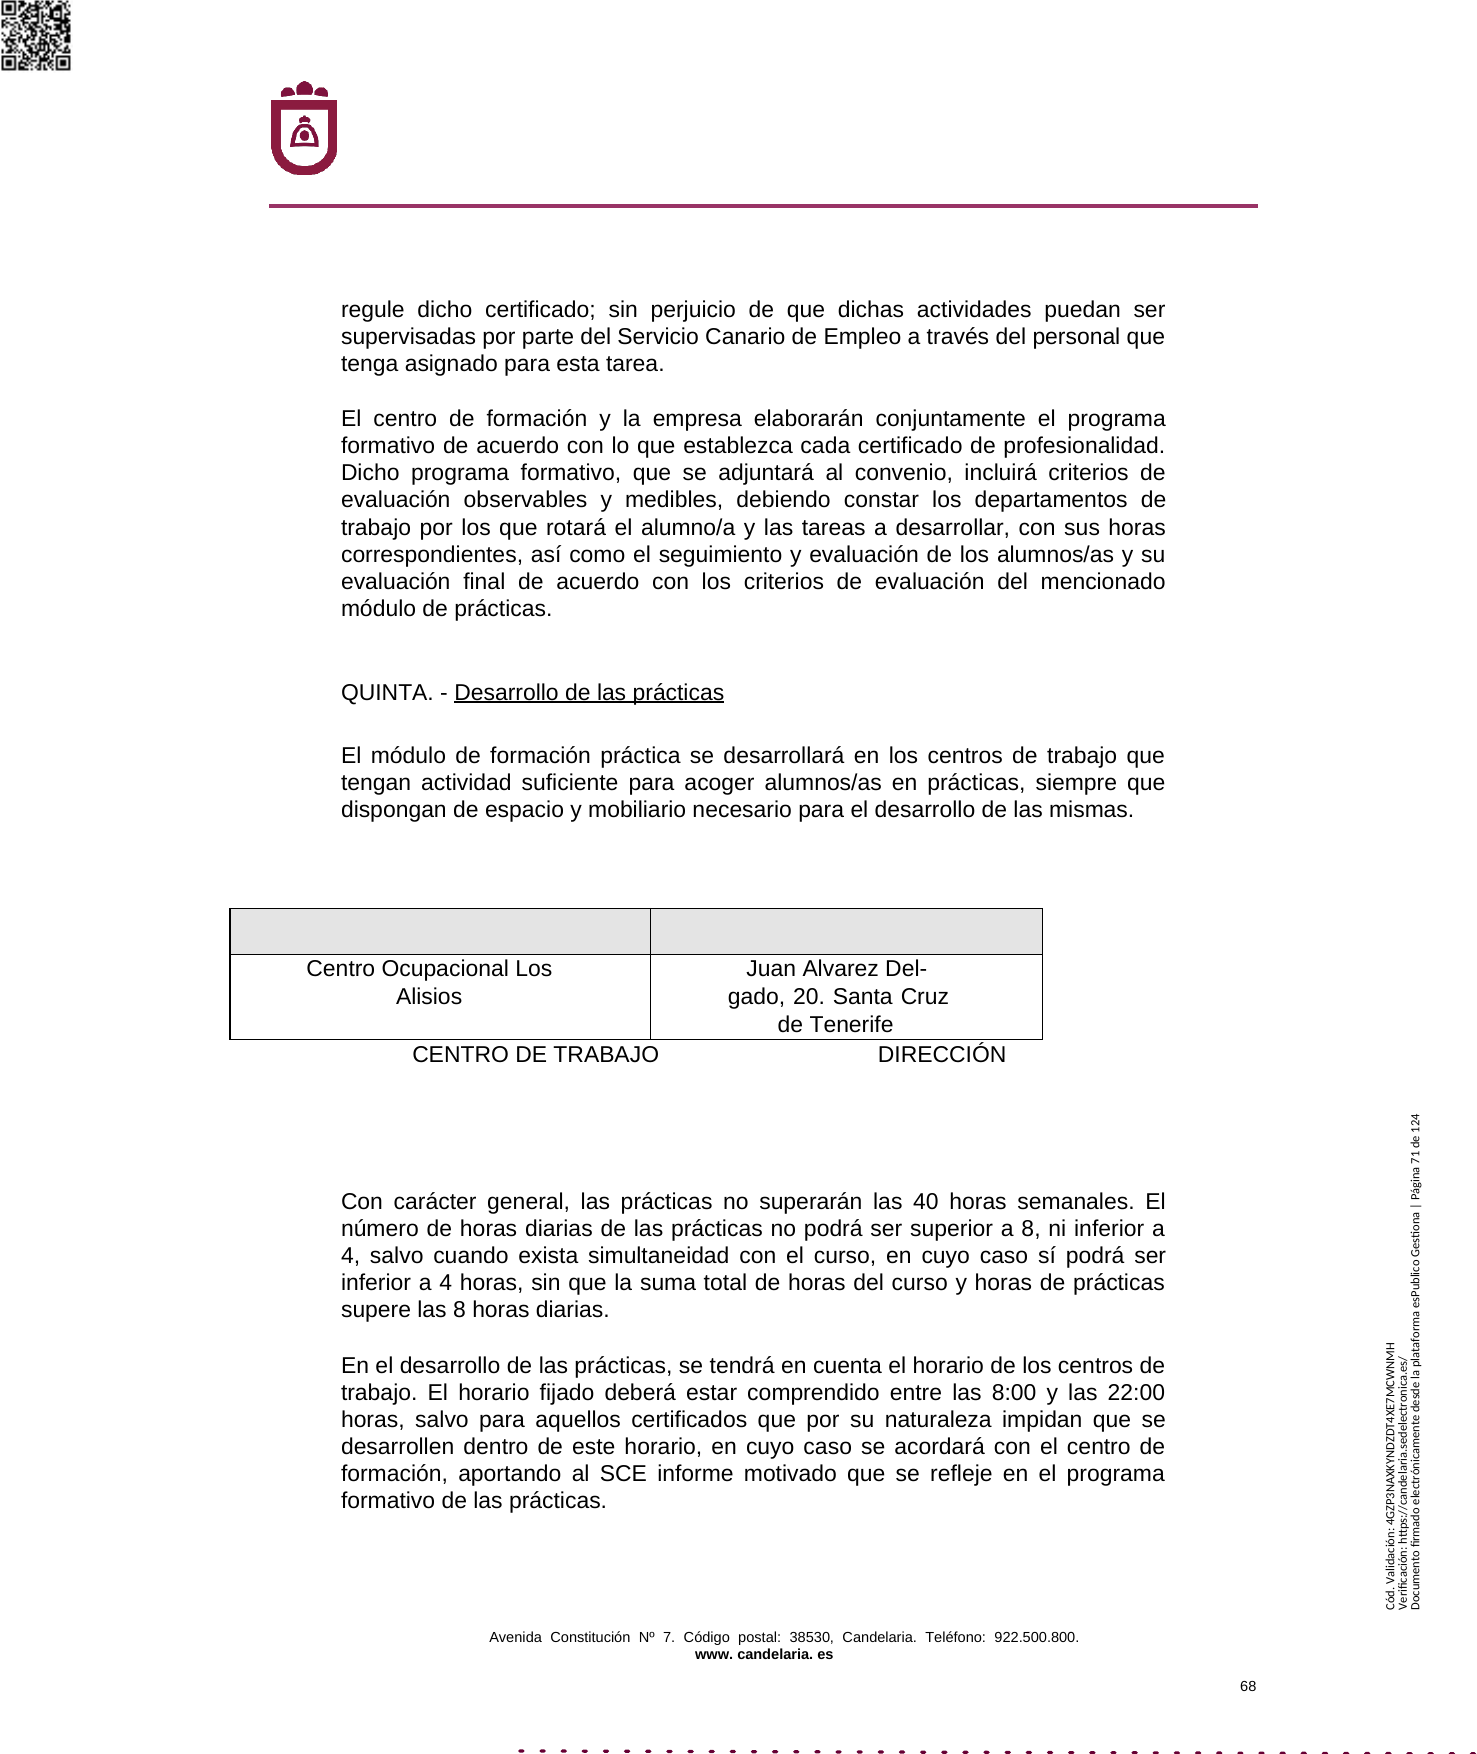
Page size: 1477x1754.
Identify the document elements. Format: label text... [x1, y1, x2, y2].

table_header [231, 909, 650, 954]
text En el desarrollo de las prácticas, se tendrá en cuenta el horario de los centros de trabajo. El horario fijado deberá estar comprendido entre las 8:00 y las 22:00 horas, salvo para aquellos certificados que por su naturaleza impidan que se desarrollen dentro de este horario, en cuyo caso se acordará con el centro de formación, aportando al SCE informe motivado que se refleje en el programa formativo de las prácticas. [341, 1352, 1166, 1514]
table_cell Juan Alvarez Del- gado, 20. Santa Cruz de Tenerife [651, 955, 1042, 1039]
text Con carácter general, las prácticas no superarán las 40 horas semanales. El número de horas diarias de las prácticas no podrá ser superior a 8, ni inferior a 4, salvo cuando exista simultaneidad con el curso, en cuyo caso sí podrá ser inferior a 4 horas, sin que la suma total de horas del curso y horas de prácticas supere las 8 horas diarias. [341, 1188, 1166, 1323]
table_cell Centro Ocupacional Los Alisios [231, 955, 650, 1039]
text QUINTA. - Desarrollo de las prácticas [341, 678, 1331, 705]
text CENTRO DE TRABAJO DIRECCIÓN [230, 1040, 1361, 1068]
text regule dicho certificado; sin perjuicio de que dichas actividades puedan ser supervisadas por parte del Servicio Canario de Empleo a través del personal que tenga asignado para esta tarea. [341, 296, 1166, 376]
table_header [651, 909, 1042, 954]
text El módulo de formación práctica se desarrollará en los centros de trabajo que tengan actividad suficiente para acoger alumnos/as en prácticas, siempre que dispongan de espacio y mobiliario necesario para el desarrollo de las mismas. [341, 742, 1166, 822]
text El centro de formación y la empresa elaborarán conjuntamente el programa formativo de acuerdo con lo que establezca cada certificado de profesionalidad. Dicho programa formativo, que se adjuntará al convenio, incluirá criterios de evaluación observables y medibles, debiendo constar los departamentos de trabajo por los que rotará el alumno/a y las tareas a desarrollar, con sus horas correspondientes, así como el seguimiento y evaluación de los alumnos/as y su evaluación final de acuerdo con los criterios de evaluación del mencionado módulo de prácticas. [341, 405, 1166, 621]
